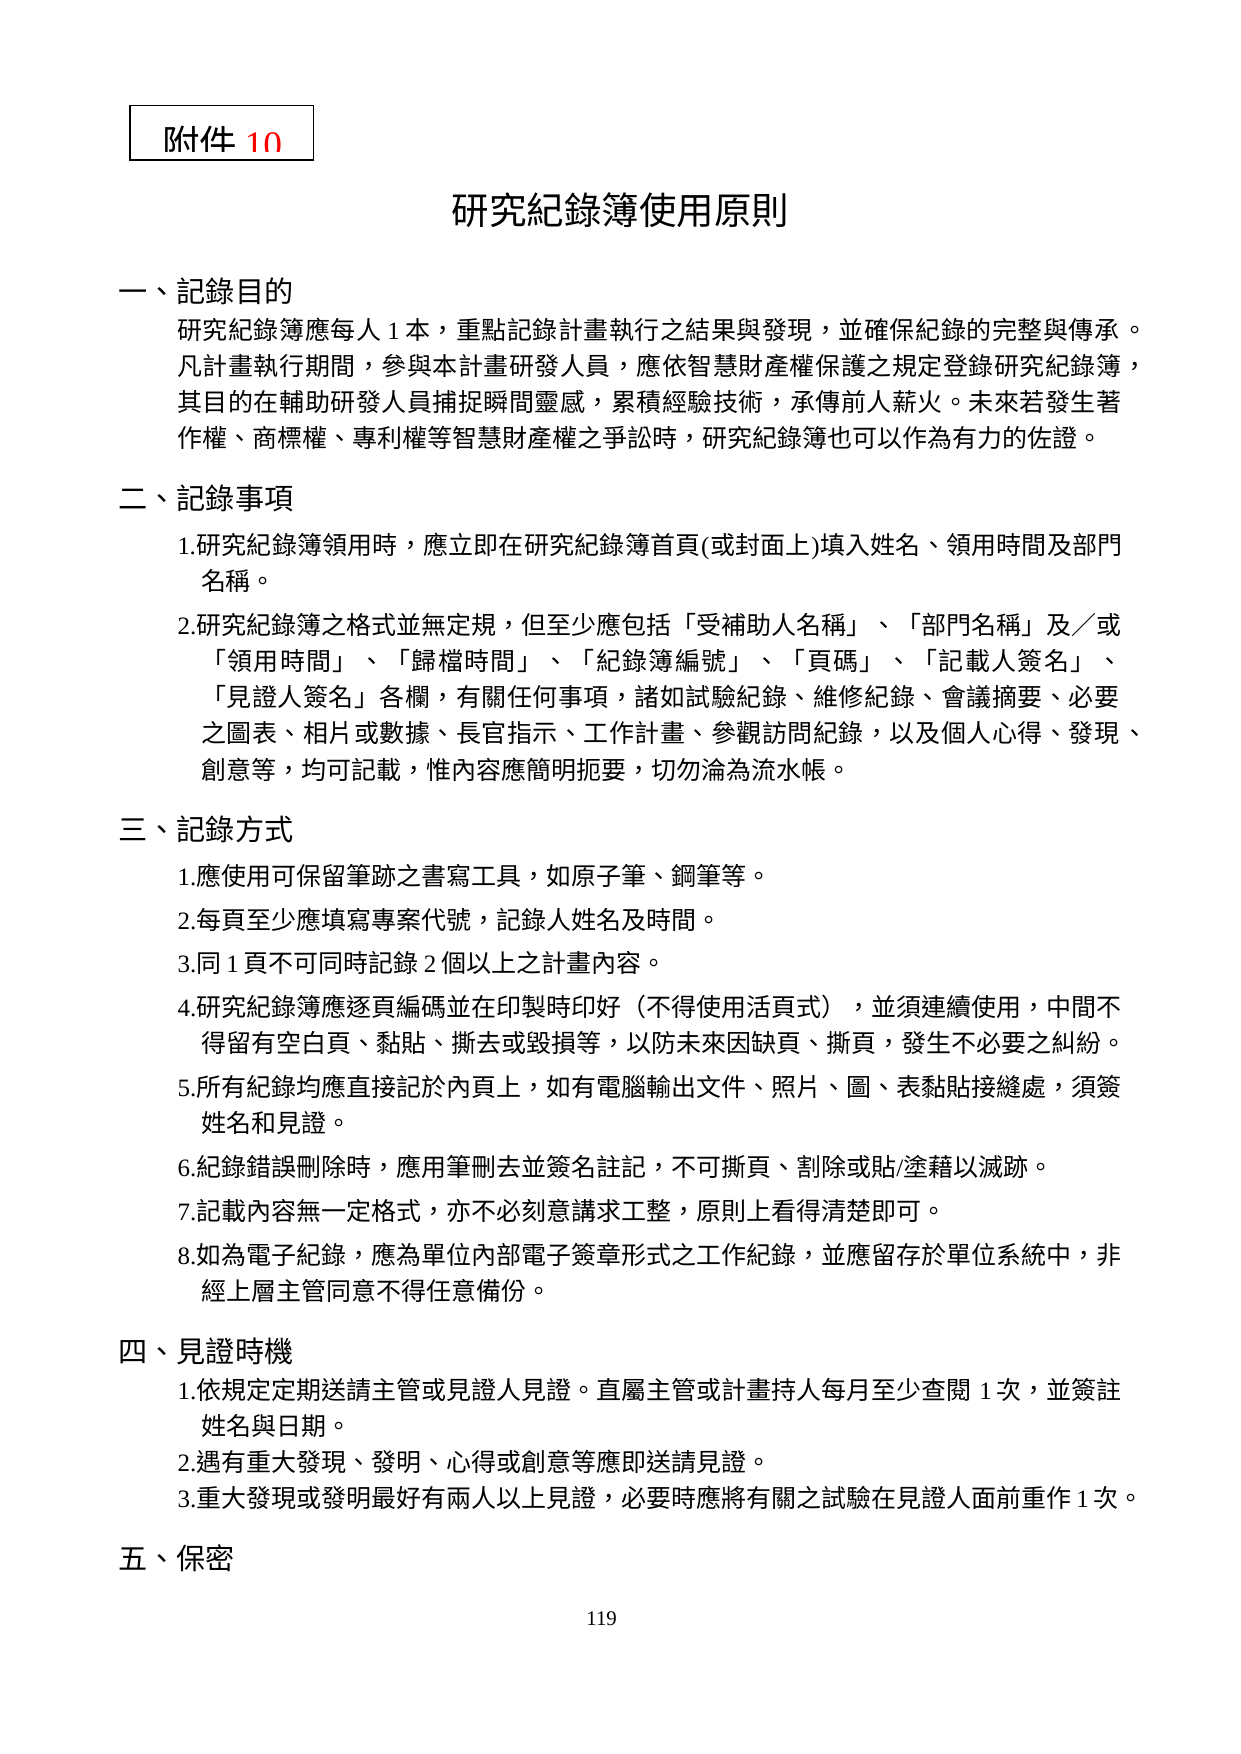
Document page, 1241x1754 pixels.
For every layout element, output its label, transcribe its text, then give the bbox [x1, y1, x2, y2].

text 4.研究紀錄簿應逐頁編碼並在印製時印好（不得使用活頁式），並須連續使用，中間不得留有空白頁、黏貼、撕去或毀損等，以防未來因缺頁、撕頁，發生不必要之糾紛。 [177, 988, 1122, 1060]
subtitle [131, 106, 313, 159]
text 四、見證時機 [118, 1308, 1122, 1370]
text 3.重大發現或發明最好有兩人以上見證，必要時應將有關之試驗在見證人面前重作1次。 [177, 1479, 1122, 1515]
text 1.研究紀錄簿領用時，應立即在研究紀錄簿首頁(或封面上)填入姓名、領用時間及部門名稱。 [177, 525, 1122, 598]
text 5.所有紀錄均應直接記於內頁上，如有電腦輸出文件、照片、圖、表黏貼接縫處，須簽姓名和見證。 [177, 1068, 1122, 1140]
text 3.同1頁不可同時記錄2個以上之計畫內容。 [177, 944, 1122, 980]
text 三、記錄方式 [118, 786, 1122, 849]
text 二、記錄事項 [118, 455, 1122, 518]
text 五、保密 [118, 1515, 1122, 1578]
text 8.如為電子紀錄，應為單位內部電子簽章形式之工作紀錄，並應留存於單位系統中，非經上層主管同意不得任意備份。 [177, 1235, 1122, 1308]
text 2.遇有重大發現、發明、心得或創意等應即送請見證。 [177, 1443, 1122, 1479]
text 7.記載內容無一定格式，亦不必刻意講求工整，原則上看得清楚即可。 [177, 1191, 1122, 1228]
subtitle 附件10 [146, 114, 298, 152]
text 6.紀錄錯誤刪除時，應用筆刪去並簽名註記，不可撕頁、割除或貼/塗藉以滅跡。 [177, 1148, 1122, 1184]
text 研究紀錄簿應每人1本，重點記錄計畫執行之結果與發現，並確保紀錄的完整與傳承。凡計畫執行期間，參與本計畫研發人員，應依智慧財產權保護之規定登錄研究紀錄簿，其目的在輔助研發人員捕捉瞬間靈感，累積經驗技術，承傳前人薪火。未來若發生著作權、商標權、專利權等智慧財產權之爭訟時，研究紀錄簿也可以作為有力的佐證。 [177, 310, 1122, 455]
text 2.研究紀錄簿之格式並無定規，但至少應包括「受補助人名稱」、「部門名稱」及／或「領用時間」、「歸檔時間」、「紀錄簿編號」、「頁碼」、「記載人簽名」、「見證人簽名」各欄，有關任何事項，諸如試驗紀錄、維修紀錄、會議摘要、必要之圖表、相片或數據、長官指示、工作計畫、參觀訪問紀錄，以及個人心得、發現、創意等，均可記載，惟內容應簡明扼要，切勿淪為流水帳。 [177, 605, 1122, 786]
text 2.每頁至少應填寫專案代號，記錄人姓名及時間。 [177, 900, 1122, 936]
text 一、記錄目的 [118, 248, 1122, 310]
subtitle 研究紀錄簿使用原則 [118, 166, 1122, 229]
text 1.依規定定期送請主管或見證人見證。直屬主管或計畫持人每月至少查閱1次，並簽註姓名與日期。 [177, 1370, 1122, 1443]
text 1.應使用可保留筆跡之書寫工具，如原子筆、鋼筆等。 [177, 856, 1122, 893]
